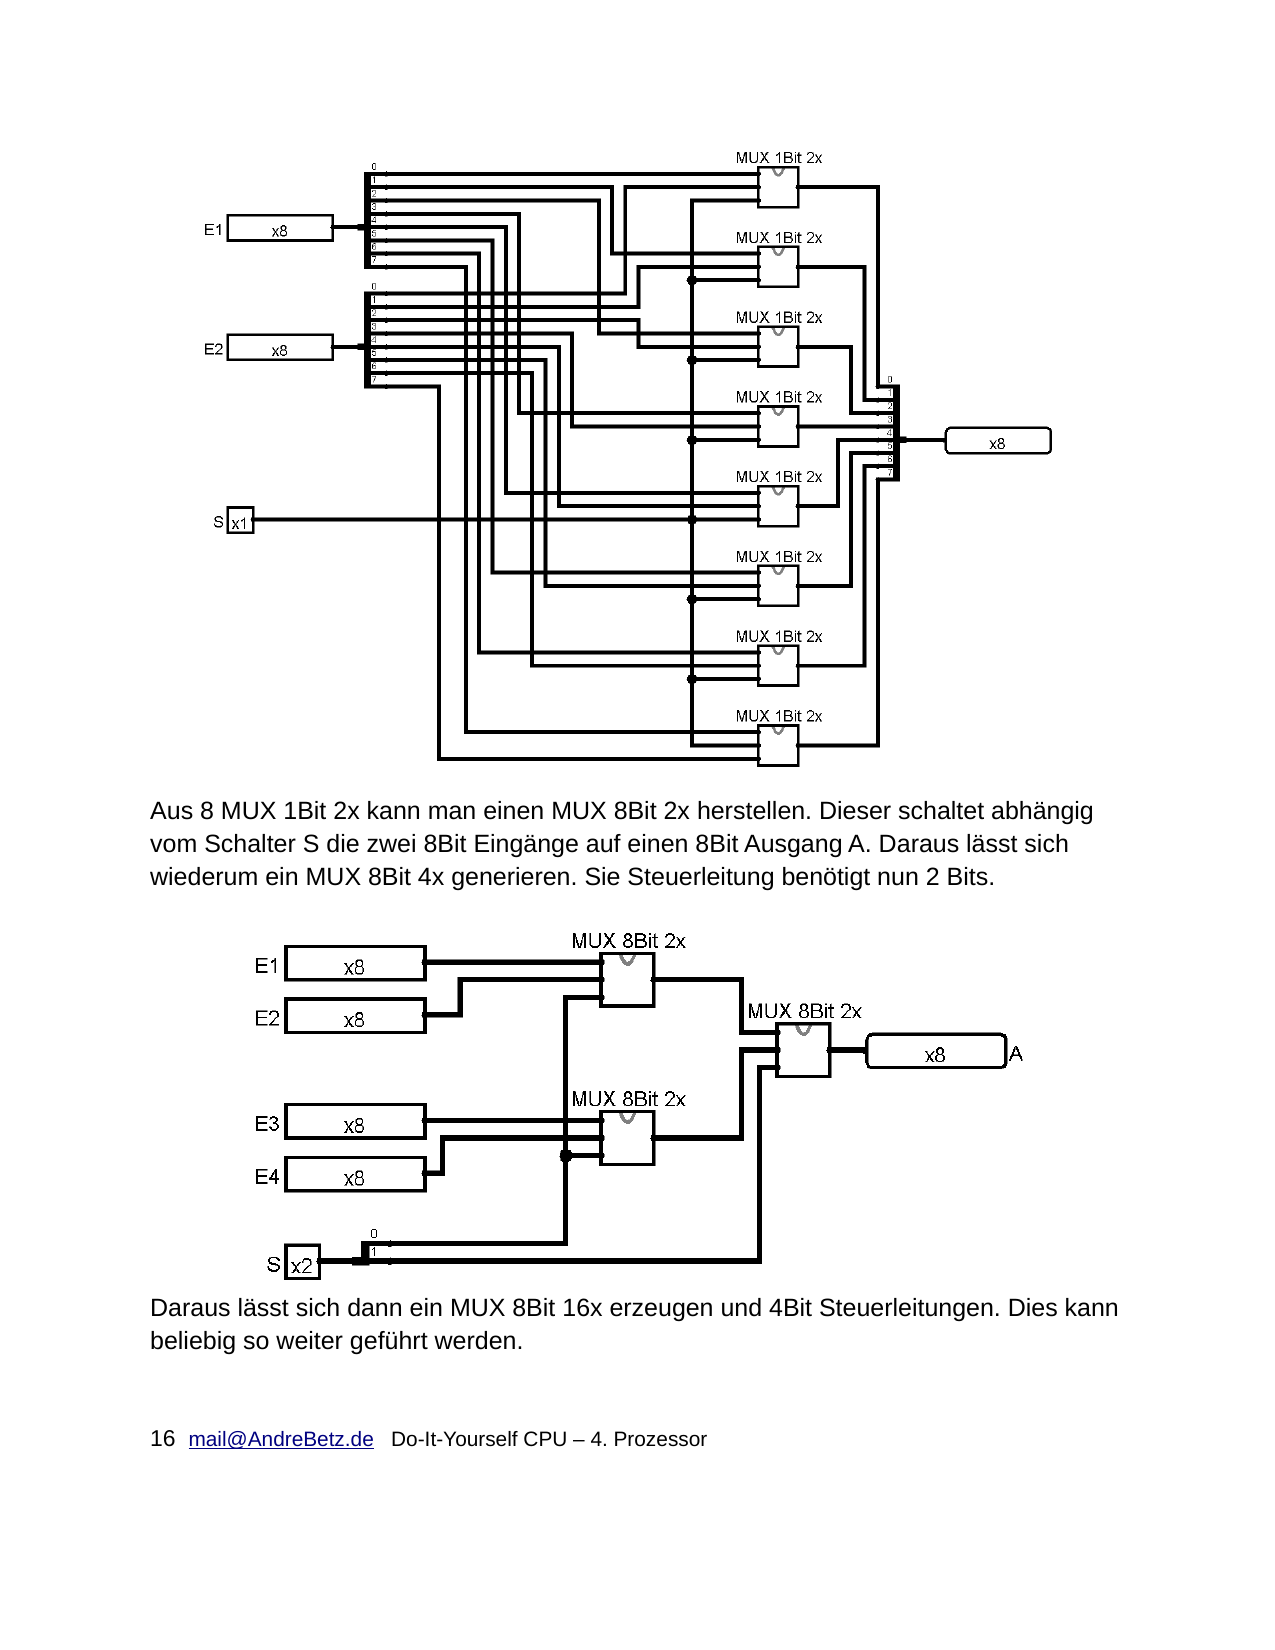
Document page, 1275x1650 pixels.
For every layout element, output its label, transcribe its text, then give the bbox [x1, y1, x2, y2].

picture [197, 139, 1057, 773]
text Aus 8 MUX 1Bit 2x kann man einen MUX 8Bit 2x herstellen. Dieser schaltet abhängig vom Schalter S die zwei 8Bit Eingänge auf einen 8Bit Ausgang A. Daraus lässt sich wiederum ein MUX 8Bit 4x generieren. Sie Steuerleitung benötigt nun 2 Bits. [150, 796, 1125, 891]
text Daraus lässt sich dann ein MUX 8Bit 16x erzeugen und 4Bit Steuerleitungen. Dies kann beliebig so weiter geführt werden. [150, 1293, 1125, 1355]
picture [245, 916, 1030, 1287]
